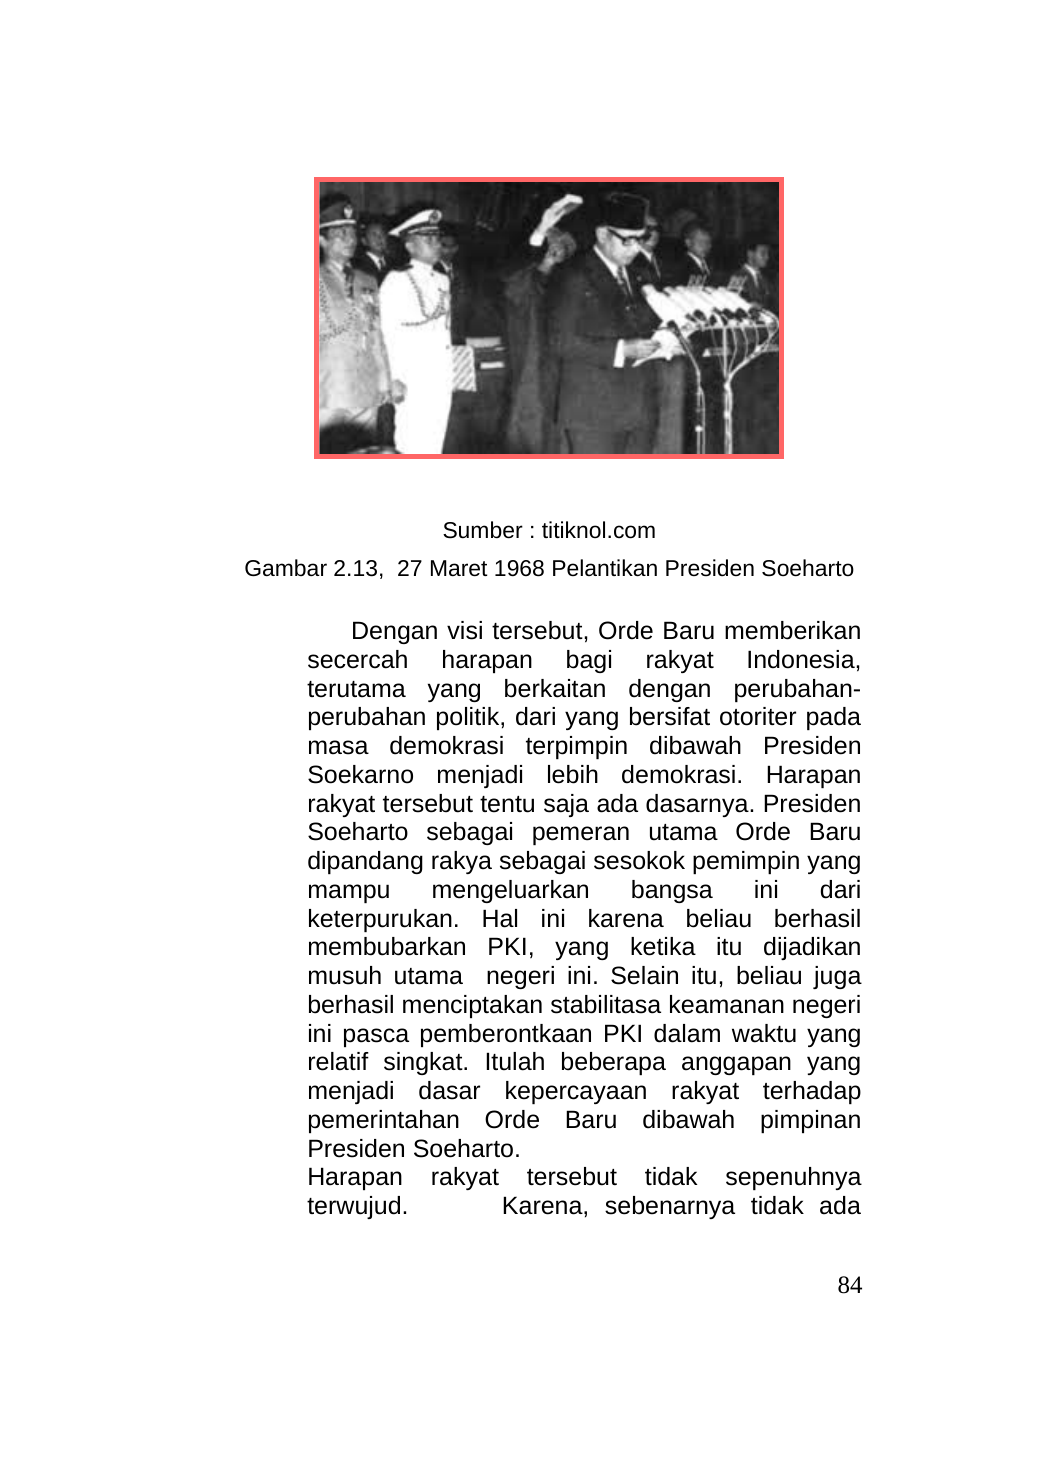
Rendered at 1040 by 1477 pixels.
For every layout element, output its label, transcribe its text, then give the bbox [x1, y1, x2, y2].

table_header Sumber : titiknol.com [236, 512, 862, 549]
table_cell Gambar 2.13, 27 Maret 1968 Pelantikan Presiden Soeharto [236, 550, 862, 587]
text Harapan rakyat tersebut tidak sepenuhnya terwujud. Karena, sebenarnya tidak ada [307, 1162, 862, 1220]
picture [319, 182, 779, 454]
text Dengan visi tersebut, Orde Baru memberikan secercah harapan bagi rakyat Indonesia, terutama yang berkaitan dengan perubahan- perubahan politik, dari yang bersifat otoriter pada masa demokrasi terpimpin dibawah Presiden Soekarno menjadi lebih demokrasi. Harapan rakyat tersebut tentu saja ada dasarnya. Presiden Soeharto sebagai pemeran utama Orde Baru dipandang rakya sebagai sesokok pemimpin yang mampu mengeluarkan bangsa ini dari keterpurukan. Hal ini karena beliau berhasil membubarkan PKI, yang ketika itu dijadikan musuh utama negeri ini. Selain itu, beliau juga berhasil menciptakan stabilitasa keamanan negeri ini pasca pemberontkaan PKI dalam waktu yang relatif singkat. Itulah beberapa anggapan yang menjadi dasar kepercayaan rakyat terhadap pemerintahan Orde Baru dibawah pimpinan Presiden Soeharto. [307, 616, 862, 1162]
